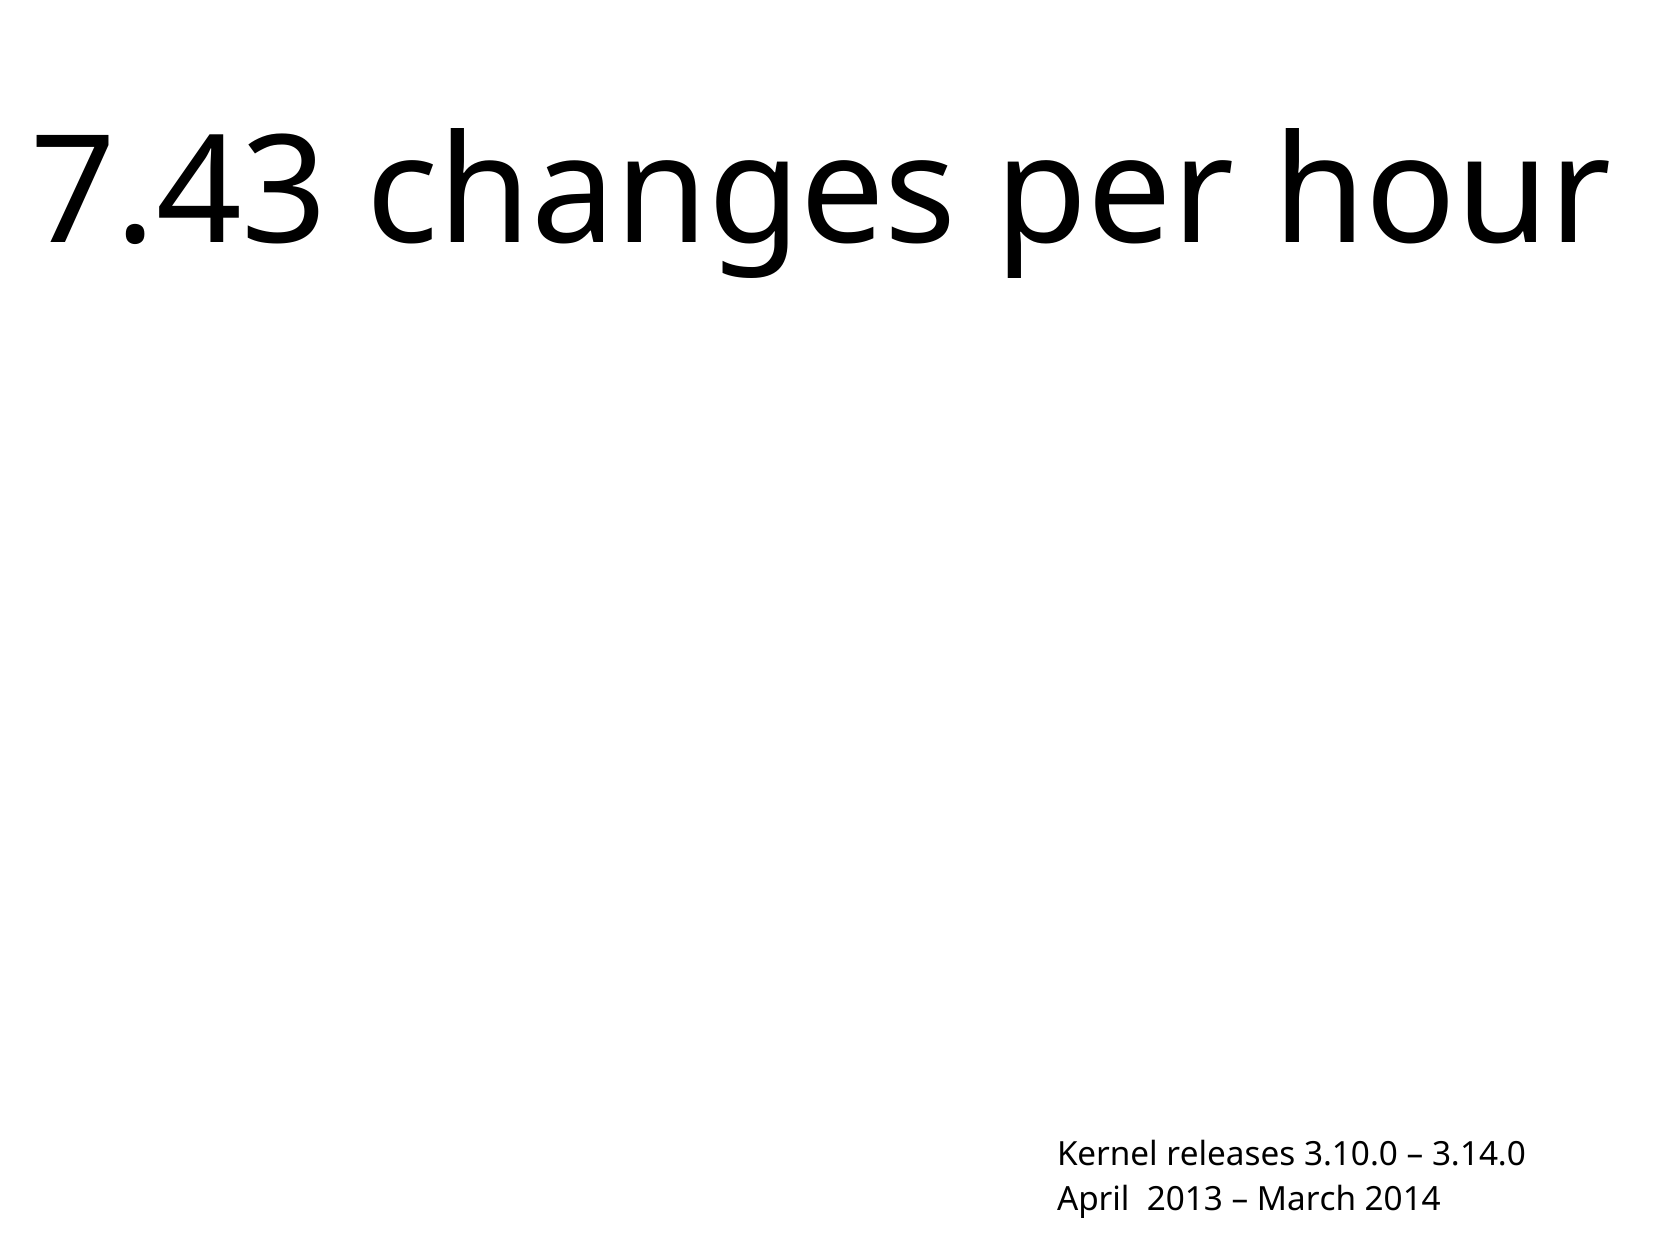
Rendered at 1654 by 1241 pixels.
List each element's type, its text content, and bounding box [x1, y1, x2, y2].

text_box Kernel releases 3.10.0 – 3.14.0 April 2013 – March 2014 [1042, 1122, 1569, 1218]
text_box 7.43 changes per hour [15, 75, 1626, 270]
